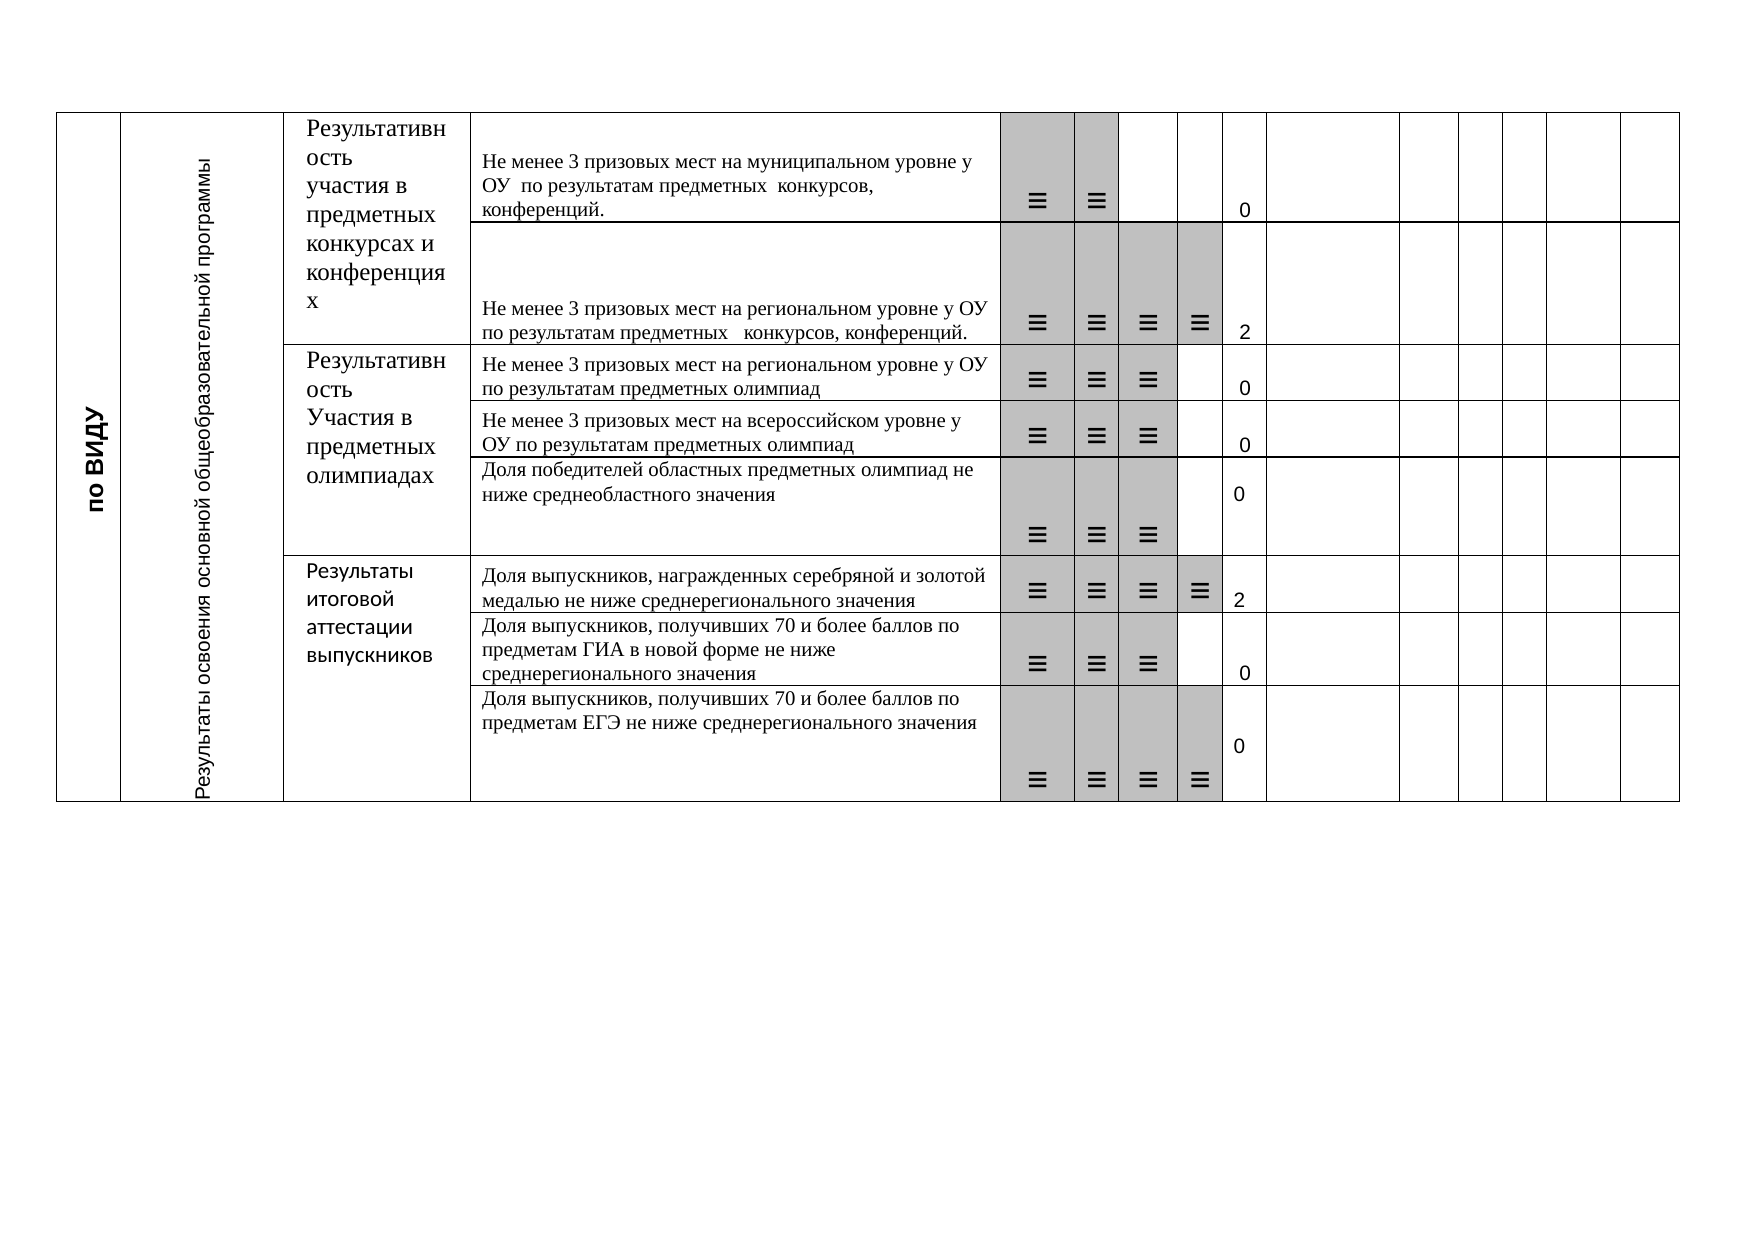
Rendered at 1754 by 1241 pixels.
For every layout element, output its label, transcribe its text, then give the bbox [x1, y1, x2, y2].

table_cell [1621, 401, 1679, 456]
table_header [1400, 113, 1458, 221]
table_header Результативность участия в предметных конкурсах и конференциях [284, 113, 470, 344]
table_header Результаты освоения основной общеобразовательной программы [121, 113, 283, 801]
table_cell [1547, 556, 1620, 612]
table_cell [1503, 686, 1546, 801]
table_cell [1267, 613, 1399, 685]
table_cell [1547, 223, 1620, 344]
table_cell [1547, 401, 1620, 456]
table_cell ≡ [1119, 458, 1177, 555]
table_cell [1400, 613, 1458, 685]
table_cell [1547, 345, 1620, 400]
table_cell ≡ [1119, 686, 1177, 801]
table_cell [1459, 345, 1502, 400]
table_cell ≡ [1119, 613, 1177, 685]
table_cell ≡ [1075, 345, 1118, 400]
table_cell ≡ [1075, 401, 1118, 456]
table_cell 0 [1223, 613, 1266, 685]
table_cell [1547, 686, 1620, 801]
table_cell Доля выпускников, получивших 70 и более баллов по предметам ГИА в новой форме не ниже среднерегионального значения [471, 613, 1000, 685]
table_cell [1400, 401, 1458, 456]
table_cell [1621, 613, 1679, 685]
table_cell [1503, 401, 1546, 456]
table_header Не менее 3 призовых мест на муниципальном уровне у ОУ по результатам предметных конкурсов, конференций. [471, 113, 1000, 221]
table_cell [1503, 556, 1546, 612]
table_cell [1547, 613, 1620, 685]
table_cell 0 [1223, 401, 1266, 456]
table_cell [1267, 223, 1399, 344]
table_cell [1267, 458, 1399, 555]
table_header 0 [1223, 113, 1266, 221]
table_cell 0 [1223, 686, 1266, 801]
table_cell ≡ [1119, 556, 1177, 612]
table_cell Не менее 3 призовых мест на региональном уровне у ОУ по результатам предметных конкурсов, конференций. [471, 223, 1000, 344]
table_cell [1267, 556, 1399, 612]
table_cell [1547, 458, 1620, 555]
table_header [1267, 113, 1399, 221]
table_cell ≡ [1075, 556, 1118, 612]
table_cell [1459, 223, 1502, 344]
table_cell [1621, 686, 1679, 801]
table_cell [1459, 613, 1502, 685]
table_cell [1621, 556, 1679, 612]
table_cell [1178, 458, 1222, 555]
table_header [1621, 113, 1679, 221]
table_cell [1178, 345, 1222, 400]
table_cell Результативность Участия в предметных олимпиадах [284, 345, 470, 555]
table_cell ≡ [1075, 613, 1118, 685]
table_cell Доля выпускников, награжденных серебряной и золотой медалью не ниже среднерегионального значения [471, 556, 1000, 612]
table_cell [1621, 345, 1679, 400]
table_cell [1621, 458, 1679, 555]
table_cell [1503, 223, 1546, 344]
table_cell Не менее 3 призовых мест на всероссийском уровне у ОУ по результатам предметных олимпиад [471, 401, 1000, 456]
table_cell ≡ [1001, 556, 1074, 612]
table_header [1119, 113, 1177, 221]
table_cell ≡ [1075, 223, 1118, 344]
table_cell [1267, 401, 1399, 456]
table_cell [1400, 458, 1458, 555]
table_cell Доля победителей областных предметных олимпиад не ниже среднеобластного значения [471, 458, 1000, 555]
table_cell ≡ [1075, 458, 1118, 555]
table_cell Не менее 3 призовых мест на региональном уровне у ОУ по результатам предметных олимпиад [471, 345, 1000, 400]
table_cell ≡ [1075, 686, 1118, 801]
table_cell 0 [1223, 458, 1266, 555]
table_cell ≡ [1001, 458, 1074, 555]
table_cell 0 [1223, 345, 1266, 400]
table_cell ≡ [1001, 223, 1074, 344]
table_cell Результаты итоговой аттестации выпускников [284, 556, 470, 801]
table_header [1178, 113, 1222, 221]
table_cell [1459, 556, 1502, 612]
table_cell [1459, 401, 1502, 456]
table_cell [1400, 686, 1458, 801]
table_cell [1178, 613, 1222, 685]
table_cell ≡ [1001, 613, 1074, 685]
table_cell [1503, 613, 1546, 685]
table_cell 2 [1223, 223, 1266, 344]
table_cell ≡ [1001, 345, 1074, 400]
table_cell 2 [1223, 556, 1266, 612]
table_cell [1178, 401, 1222, 456]
table_header [1547, 113, 1620, 221]
table_cell [1503, 345, 1546, 400]
table_cell ≡ [1119, 223, 1177, 344]
table_cell [1400, 556, 1458, 612]
table_cell ≡ [1119, 401, 1177, 456]
table_cell [1267, 686, 1399, 801]
table_header ≡ [1001, 113, 1074, 221]
table_header [1459, 113, 1502, 221]
table_cell [1267, 345, 1399, 400]
table_header ≡ [1075, 113, 1118, 221]
table_cell Доля выпускников, получивших 70 и более баллов по предметам ЕГЭ не ниже среднерегионального значения [471, 686, 1000, 801]
table_cell [1621, 223, 1679, 344]
table_cell ≡ [1001, 686, 1074, 801]
table_cell [1400, 223, 1458, 344]
table_cell [1400, 345, 1458, 400]
table_cell [1459, 458, 1502, 555]
table_cell [1503, 458, 1546, 555]
table_cell [1459, 686, 1502, 801]
table_header по ВИДУ [57, 113, 120, 801]
table_cell ≡ [1001, 401, 1074, 456]
table_header [1503, 113, 1546, 221]
table_cell ≡ [1178, 556, 1222, 612]
table_cell ≡ [1119, 345, 1177, 400]
table_cell ≡ [1178, 223, 1222, 344]
table_cell ≡ [1178, 686, 1222, 801]
